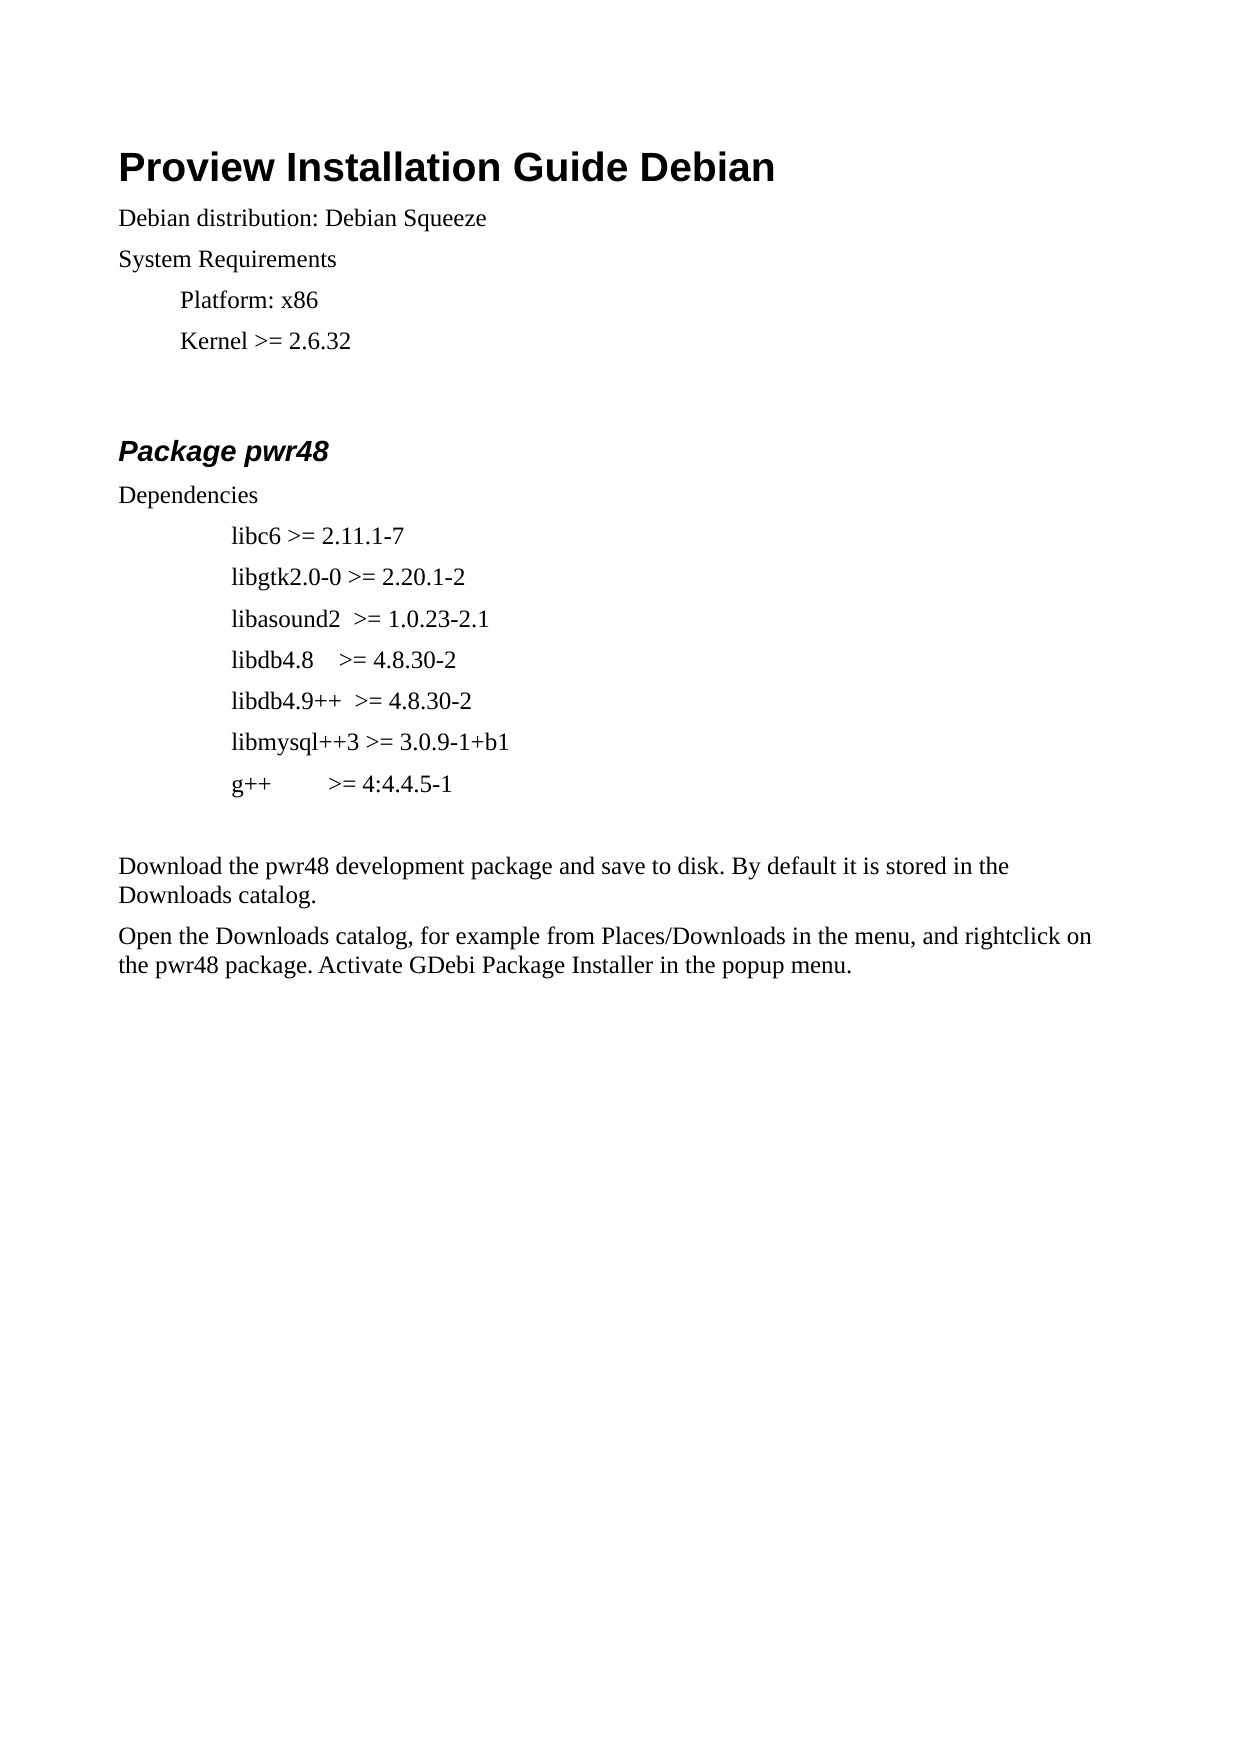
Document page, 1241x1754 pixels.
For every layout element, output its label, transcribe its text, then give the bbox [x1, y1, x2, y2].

text Dependencies [118, 480, 1122, 509]
text Download the pwr48 development package and save to disk. By default it is stored in the Downloads catalog. [118, 851, 1122, 909]
table_cell g++ >= 4:4.4.5-1 [231, 769, 798, 810]
subtitle Proview Installation Guide Debian [118, 143, 1122, 190]
table_cell libasound2 >= 1.0.23-2.1 [231, 604, 798, 645]
text System Requirements [118, 244, 1122, 273]
table_cell libmysql++3 >= 3.0.9-1+b1 [231, 728, 798, 769]
subtitle Package pwr48 [118, 434, 1122, 467]
table_cell libdb4.9++ >= 4.8.30-2 [231, 686, 798, 727]
text Debian distribution: Debian Squeeze [118, 203, 1122, 231]
table_cell Kernel >= 2.6.32 [180, 326, 424, 368]
table_cell libgtk2.0-0 >= 2.20.1-2 [231, 563, 798, 604]
text Open the Downloads catalog, for example from Places/Downloads in the menu, and rightclick on the pwr48 package. Activate GDebi Package Installer in the popup menu. [118, 921, 1122, 979]
table_header libc6 >= 2.11.1-7 [231, 521, 798, 562]
table_cell libdb4.8 >= 4.8.30-2 [231, 645, 798, 686]
table_header Platform: x86 [180, 285, 424, 326]
